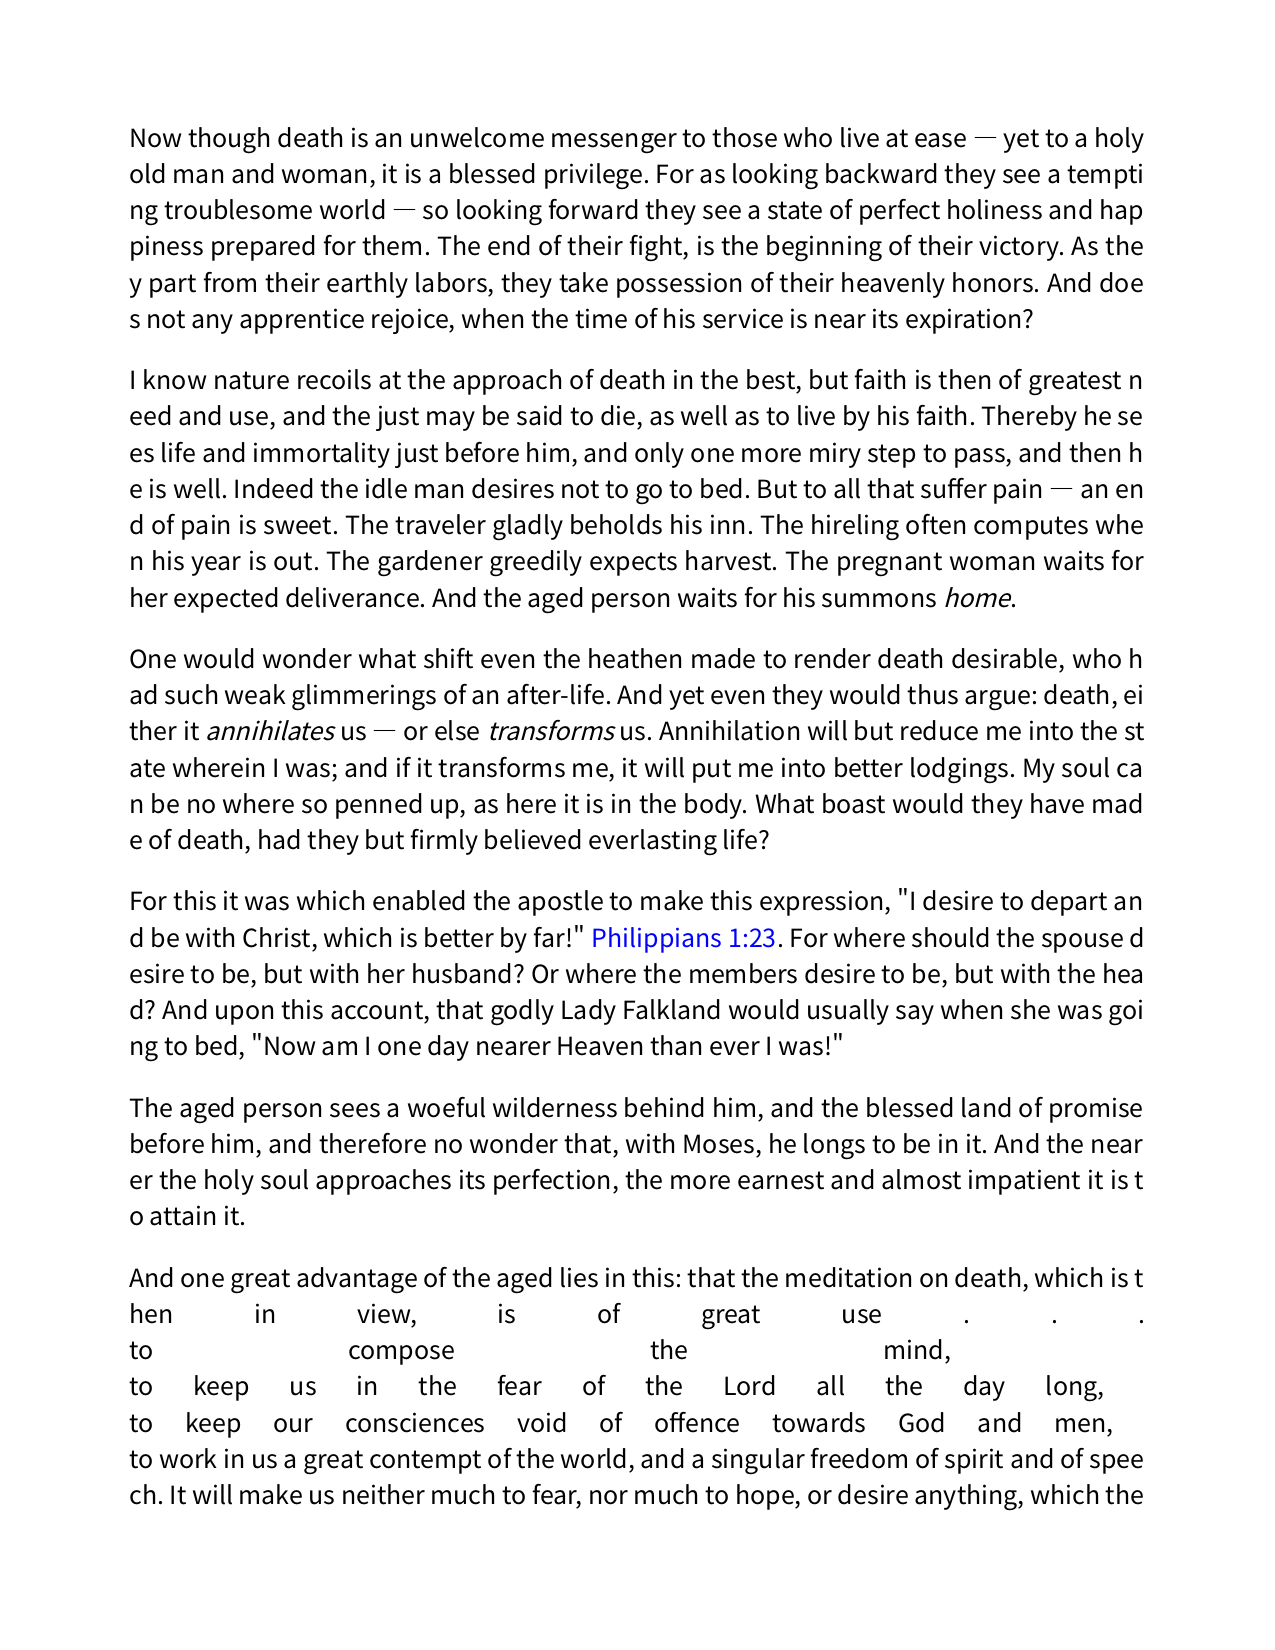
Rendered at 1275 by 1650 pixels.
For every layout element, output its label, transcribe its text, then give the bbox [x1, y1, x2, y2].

text For this it was which enabled the apostle to make this expression, "I desire to depart and be with Christ, which is better by far!" Philippians 1:23. For where should the spouse desire to be, but with her husband? Or where the members desire to be, but with the head? And upon this account, that godly Lady Falkland would usually say when she was going to bed, "Now am I one day nearer Heaven than ever I was!" [129, 882, 1146, 1063]
text The aged person sees a woeful wilderness behind him, and the blessed land of promise before him, and therefore no wonder that, with Moses, he longs to be in it. And the nearer the holy soul approaches its perfection, the more earnest and almost impatient it is to attain it. [129, 1088, 1146, 1233]
text Now though death is an unwelcome messenger to those who live at ease — yet to a holy old man and woman, it is a blessed privilege. For as looking backward they see a tempting troublesome world — so looking forward they see a state of perfect holiness and happiness prepared for them. The end of their fight, is the beginning of their victory. As they part from their earthly labors, they take possession of their heavenly honors. And does not any apprentice rejoice, when the time of his service is near its expiration? [129, 118, 1146, 336]
text And one great advantage of the aged lies in this: that the meditation on death, which is then in view, is of great use . . . to compose the mind, to keep us in the fear of the Lord all the day long, to keep our consciences void of offence towards God and men, to work in us a great contempt of the world, and a singular freedom of spirit and of speech. It will make us neither much to fear, nor much to hope, or desire anything, which the [129, 1258, 1146, 1512]
text One would wonder what shift even the heathen made to render death desirable, who had such weak glimmerings of an after-life. And yet even they would thus argue: death, either it annihilates us — or else transforms us. Annihilation will but reduce me into the state wherein I was; and if it transforms me, it will put me into better lodgings. My soul can be no where so penned up, as here it is in the body. What boast would they have made of death, had they but firmly believed everlasting life? [129, 639, 1146, 857]
text I know nature recoils at the approach of death in the best, but faith is then of greatest need and use, and the just may be said to die, as well as to live by his faith. Thereby he sees life and immortality just before him, and only one more miry step to pass, and then he is well. Indeed the idle man desires not to go to bed. But to all that suffer pain — an end of pain is sweet. The traveler gladly beholds his inn. The hireling often computes when his year is out. The gardener greedily expects harvest. The pregnant woman waits for her expected deliverance. And the aged person waits for his summons home. [129, 361, 1146, 614]
